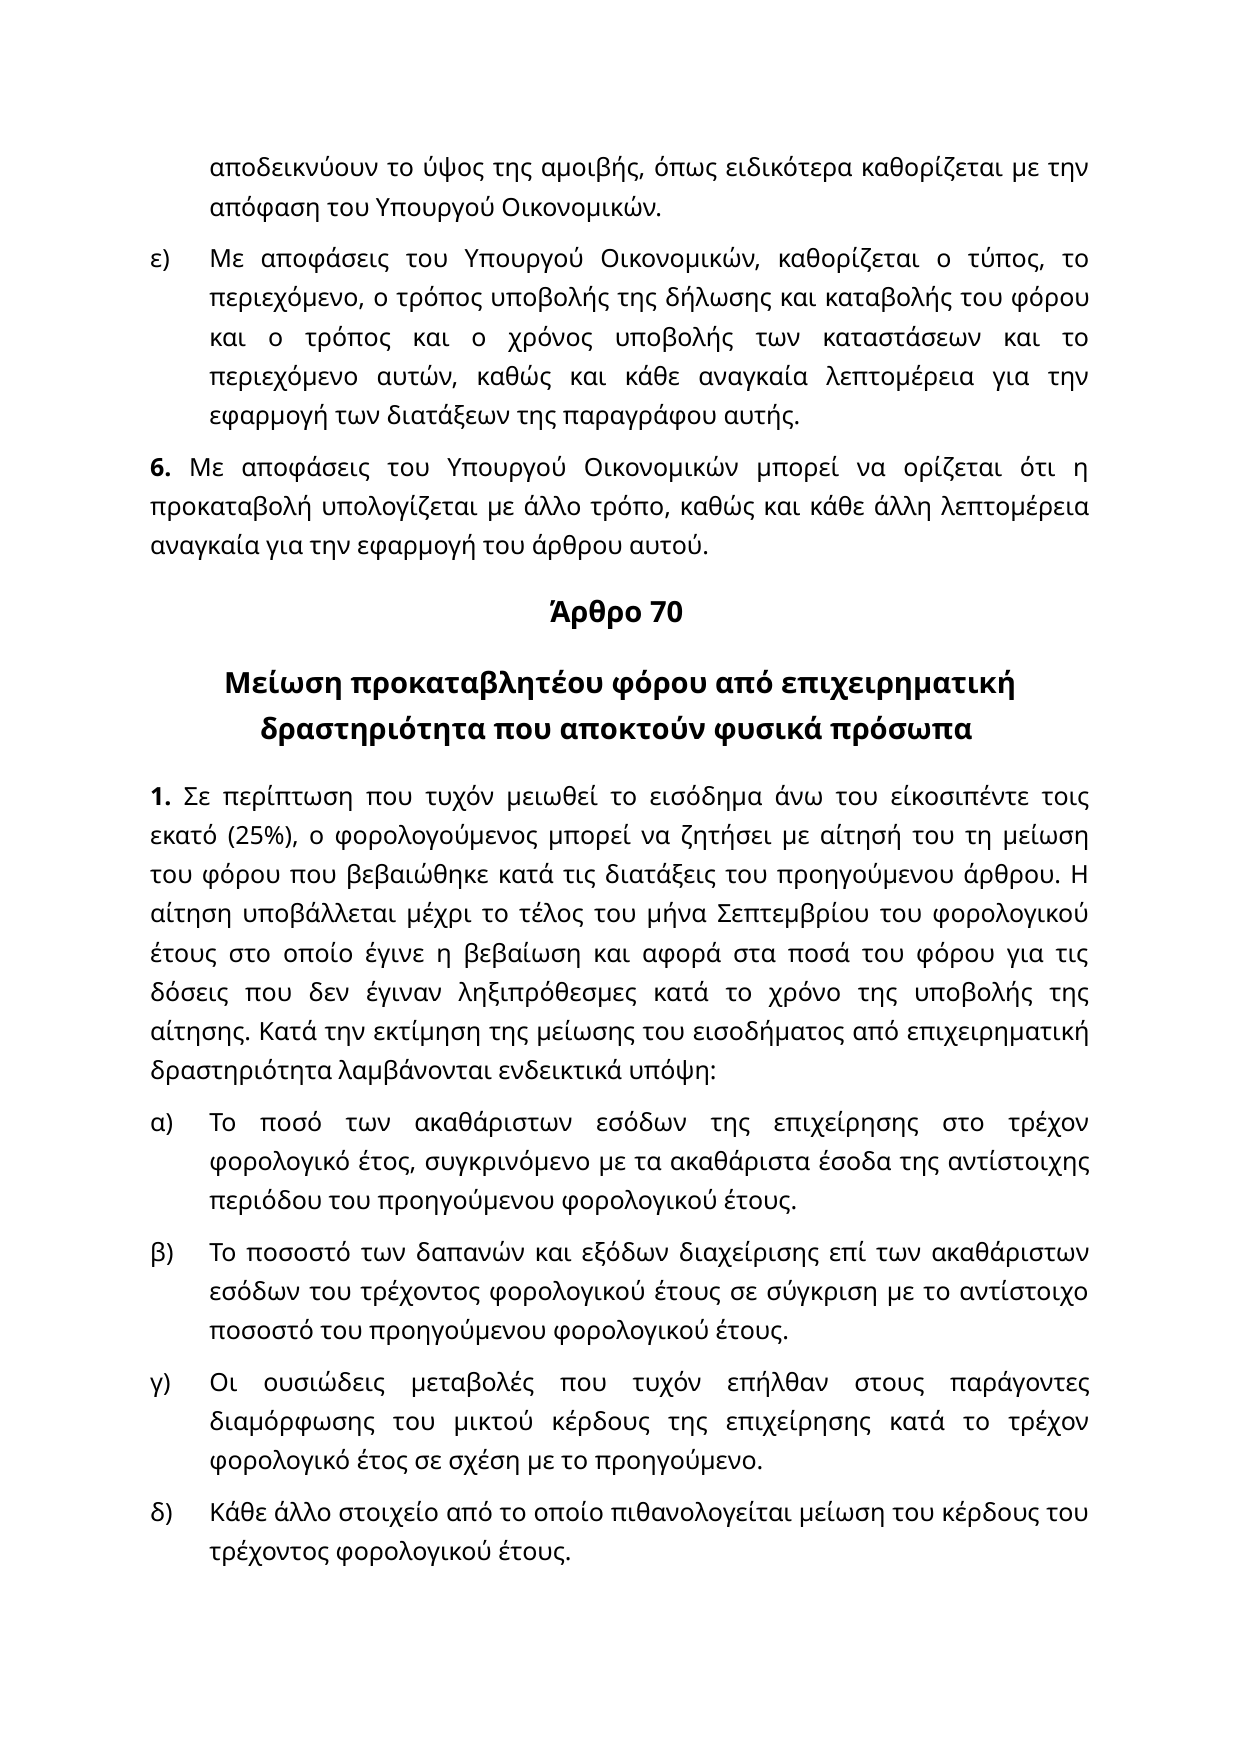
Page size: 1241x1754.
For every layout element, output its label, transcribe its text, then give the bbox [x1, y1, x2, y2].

text 6. Με αποφάσεις του Υπουργού Οικονομικών μπορεί να ορίζεται ότι η προκαταβολή υπολογίζεται με άλλο τρόπο, καθώς και κάθε άλλη λεπτομέρεια αναγκαία για την εφαρμογή του άρθρου αυτού. [150, 449, 1090, 562]
text 1. Σε περίπτωση που τυχόν μειωθεί το εισόδημα άνω του είκοσιπέντε τοις εκατό (25%), ο φορολογούμενος μπορεί να ζητήσει με αίτησή του τη μείωση του φόρου που βεβαιώθηκε κατά τις διατάξεις του προηγούμενου άρθρου. Η αίτηση υποβάλλεται μέχρι το τέλος του μήνα Σεπτεμβρίου του φορολογικού έτους στο οποίο έγινε η βεβαίωση και αφορά στα ποσά του φόρου για τις δόσεις που δεν έγιναν ληξιπρόθεσμες κατά το χρόνο της υποβολής της αίτησης. Κατά την εκτίμηση της μείωσης του εισοδήματος από επιχειρηματική δραστηριότητα λαμβάνονται ενδεικτικά υπόψη: [150, 778, 1090, 1087]
list γ) Οι ουσιώδεις μεταβολές που τυχόν επήλθαν στους παράγοντες διαμόρφωσης του μικτού κέρδους της επιχείρησης κατά το τρέχον φορολογικό έτος σε σχέση με το προηγούμενο. [150, 1364, 1090, 1477]
subtitle Μείωση προκαταβλητέου φόρου από επιχειρηματική δραστηριότητα που αποκτούν φυσικά πρόσωπα [150, 662, 1090, 748]
list α) Το ποσό των ακαθάριστων εσόδων της επιχείρησης στο τρέχον φορολογικό έτος, συγκρινόμενο με τα ακαθάριστα έσοδα της αντίστοιχης περιόδου του προηγούμενου φορολογικού έτους. [150, 1104, 1090, 1217]
list β) Το ποσοστό των δαπανών και εξόδων διαχείρισης επί των ακαθάριστων εσόδων του τρέχοντος φορολογικού έτους σε σύγκριση με το αντίστοιχο ποσοστό του προηγούμενου φορολογικού έτους. [150, 1234, 1090, 1347]
list δ) Κάθε άλλο στοιχείο από το οποίο πιθανολογείται μείωση του κέρδους του τρέχοντος φορολογικού έτους. [150, 1494, 1090, 1568]
list ε) Με αποφάσεις του Υπουργού Οικονομικών, καθορίζεται ο τύπος, το περιεχόμενο, ο τρόπος υποβολής της δήλωσης και καταβολής του φόρου και ο τρόπος και ο χρόνος υποβολής των καταστάσεων και το περιεχόμενο αυτών, καθώς και κάθε αναγκαία λεπτομέρεια για την εφαρμογή των διατάξεων της παραγράφου αυτής. [150, 241, 1090, 432]
list αποδεικνύουν το ύψος της αμοιβής, όπως ειδικότερα καθορίζεται με την απόφαση του Υπουργού Οικονομικών. [150, 150, 1090, 223]
subtitle Άρθρο 70 [150, 592, 1090, 631]
